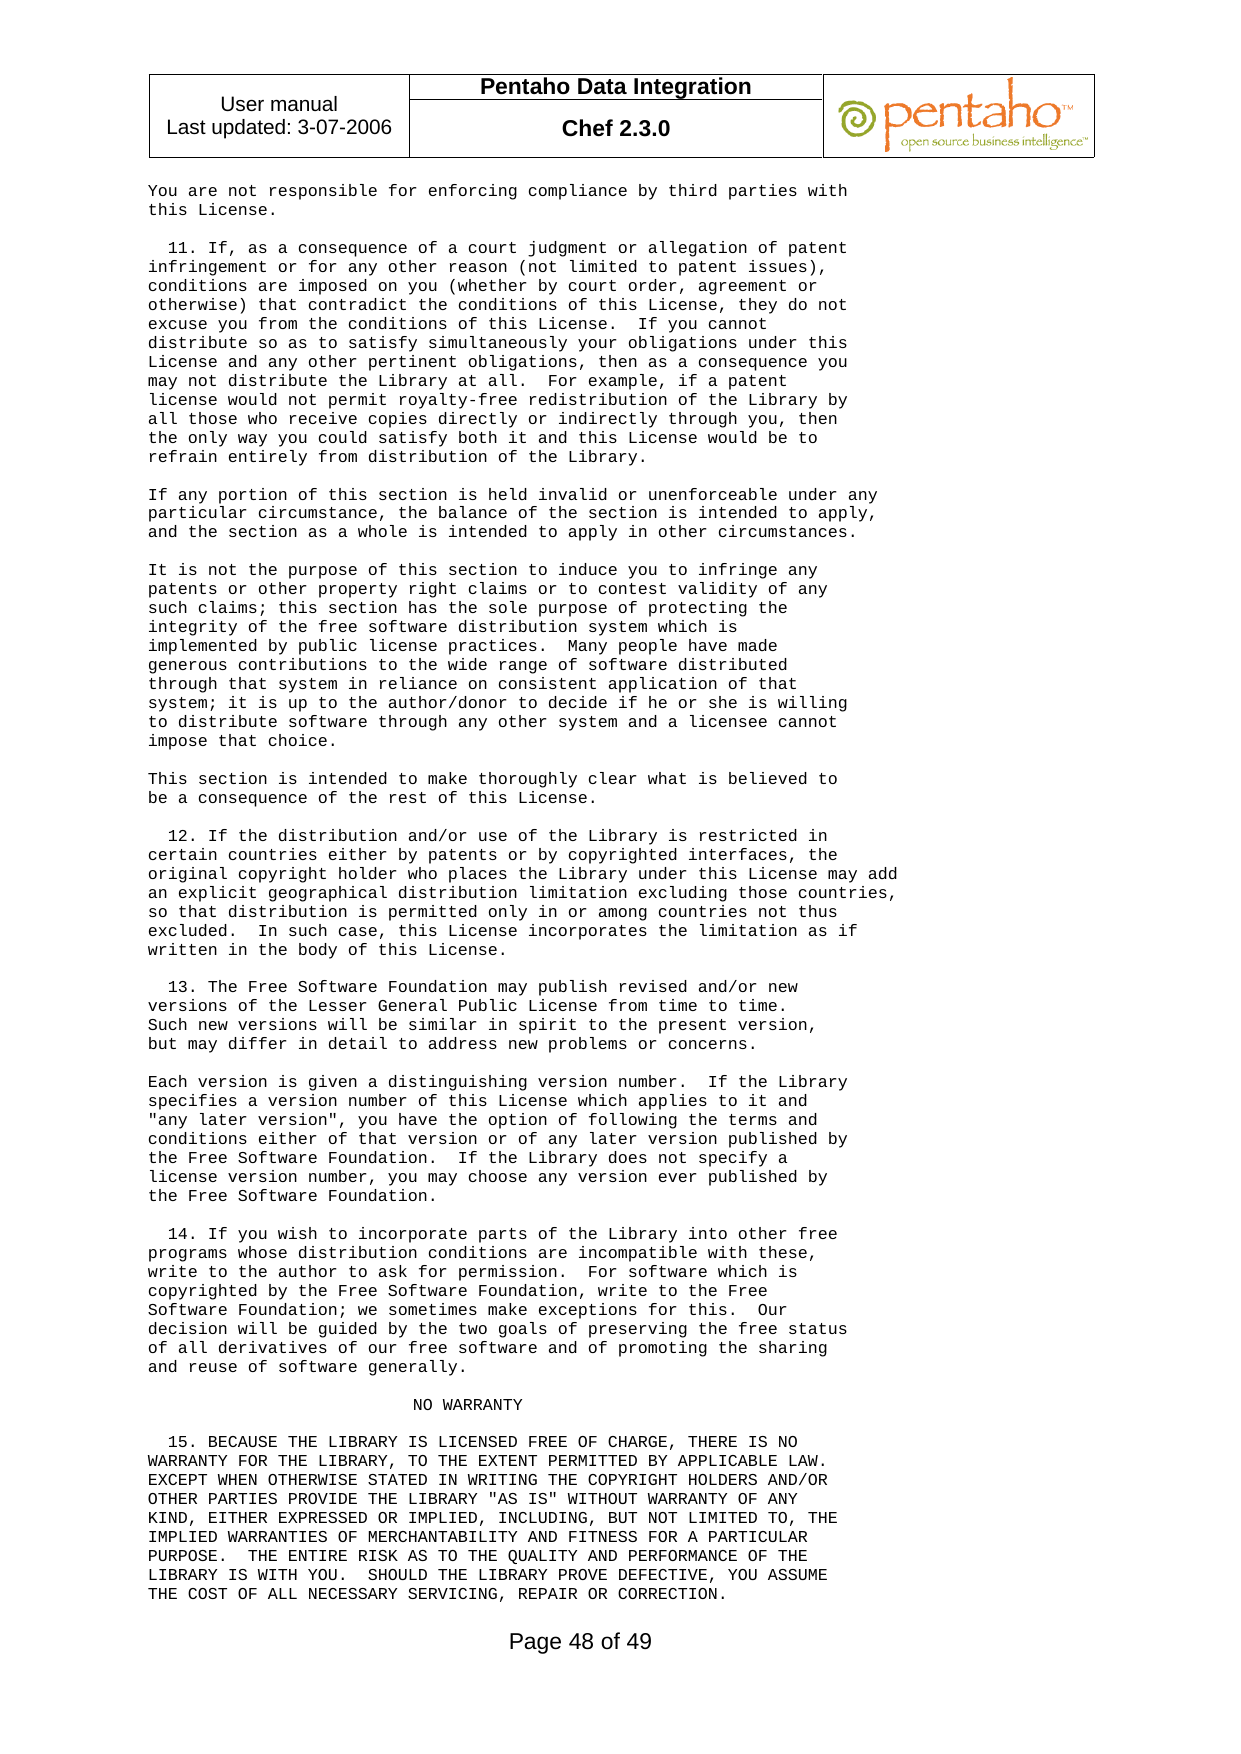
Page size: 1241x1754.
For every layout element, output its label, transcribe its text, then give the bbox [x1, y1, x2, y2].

text You are not responsible for enforcing compliance by third parties with this License. 11. If, as a consequence of a court judgment or allegation of patent infringement or for any other reason (not limited to patent issues), conditions are imposed on you (whether by court order, agreement or otherwise) that contradict the conditions of this License, they do not excuse you from the conditions of this License. If you cannot distribute so as to satisfy simultaneously your obligations under this License and any other pertinent obligations, then as a consequence you may not distribute the Library at all. For example, if a patent license would not permit royalty-free redistribution of the Library by all those who receive copies directly or indirectly through you, then the only way you could satisfy both it and this License would be to refrain entirely from distribution of the Library. If any portion of this section is held invalid or unenforceable under any particular circumstance, the balance of the section is intended to apply, and the section as a whole is intended to apply in other circumstances. It is not the purpose of this section to induce you to infringe any patents or other property right claims or to contest validity of any such claims; this section has the sole purpose of protecting the integrity of the free software distribution system which is implemented by public license practices. Many people have made generous contributions to the wide range of software distributed through that system in reliance on consistent application of that system; it is up to the author/donor to decide if he or she is willing to distribute software through any other system and a licensee cannot impose that choice. This section is intended to make thoroughly clear what is believed to be a consequence of the rest of this License. 12. If the distribution and/or use of the Library is restricted in certain countries either by patents or by copyrighted interfaces, the original copyright holder who places the Library under this License may add an explicit geographical distribution limitation excluding those countries, so that distribution is permitted only in or among countries not thus excluded. In such case, this License incorporates the limitation as if written in the body of this License. 13. The Free Software Foundation may publish revised and/or new versions of the Lesser General Public License from time to time. Such new versions will be similar in spirit to the present version, but may differ in detail to address new problems or concerns. Each version is given a distinguishing version number. If the Library specifies a version number of this License which applies to it and "any later version", you have the option of following the terms and conditions either of that version or of any later version published by the Free Software Foundation. If the Library does not specify a license version number, you may choose any version ever published by the Free Software Foundation. 14. If you wish to incorporate parts of the Library into other free programs whose distribution conditions are incompatible with these, write to the author to ask for permission. For software which is copyrighted by the Free Software Foundation, write to the Free Software Foundation; we sometimes make exceptions for this. Our decision will be guided by the two goals of preserving the free status of all derivatives of our free software and of promoting the sharing and reuse of software generally. NO WARRANTY 15. BECAUSE THE LIBRARY IS LICENSED FREE OF CHARGE, THERE IS NO WARRANTY FOR THE LIBRARY, TO THE EXTENT PERMITTED BY APPLICABLE LAW. EXCEPT WHEN OTHERWISE STATED IN WRITING THE COPYRIGHT HOLDERS AND/OR OTHER PARTIES PROVIDE THE LIBRARY "AS IS" WITHOUT WARRANTY OF ANY KIND, EITHER EXPRESSED OR IMPLIED, INCLUDING, BUT NOT LIMITED TO, THE IMPLIED WARRANTIES OF MERCHANTABILITY AND FITNESS FOR A PARTICULAR PURPOSE. THE ENTIRE RISK AS TO THE QUALITY AND PERFORMANCE OF THE LIBRARY IS WITH YOU. SHOULD THE LIBRARY PROVE DEFECTIVE, YOU ASSUME THE COST OF ALL NECESSARY SERVICING, REPAIR OR CORRECTION. [148, 183, 1092, 1604]
